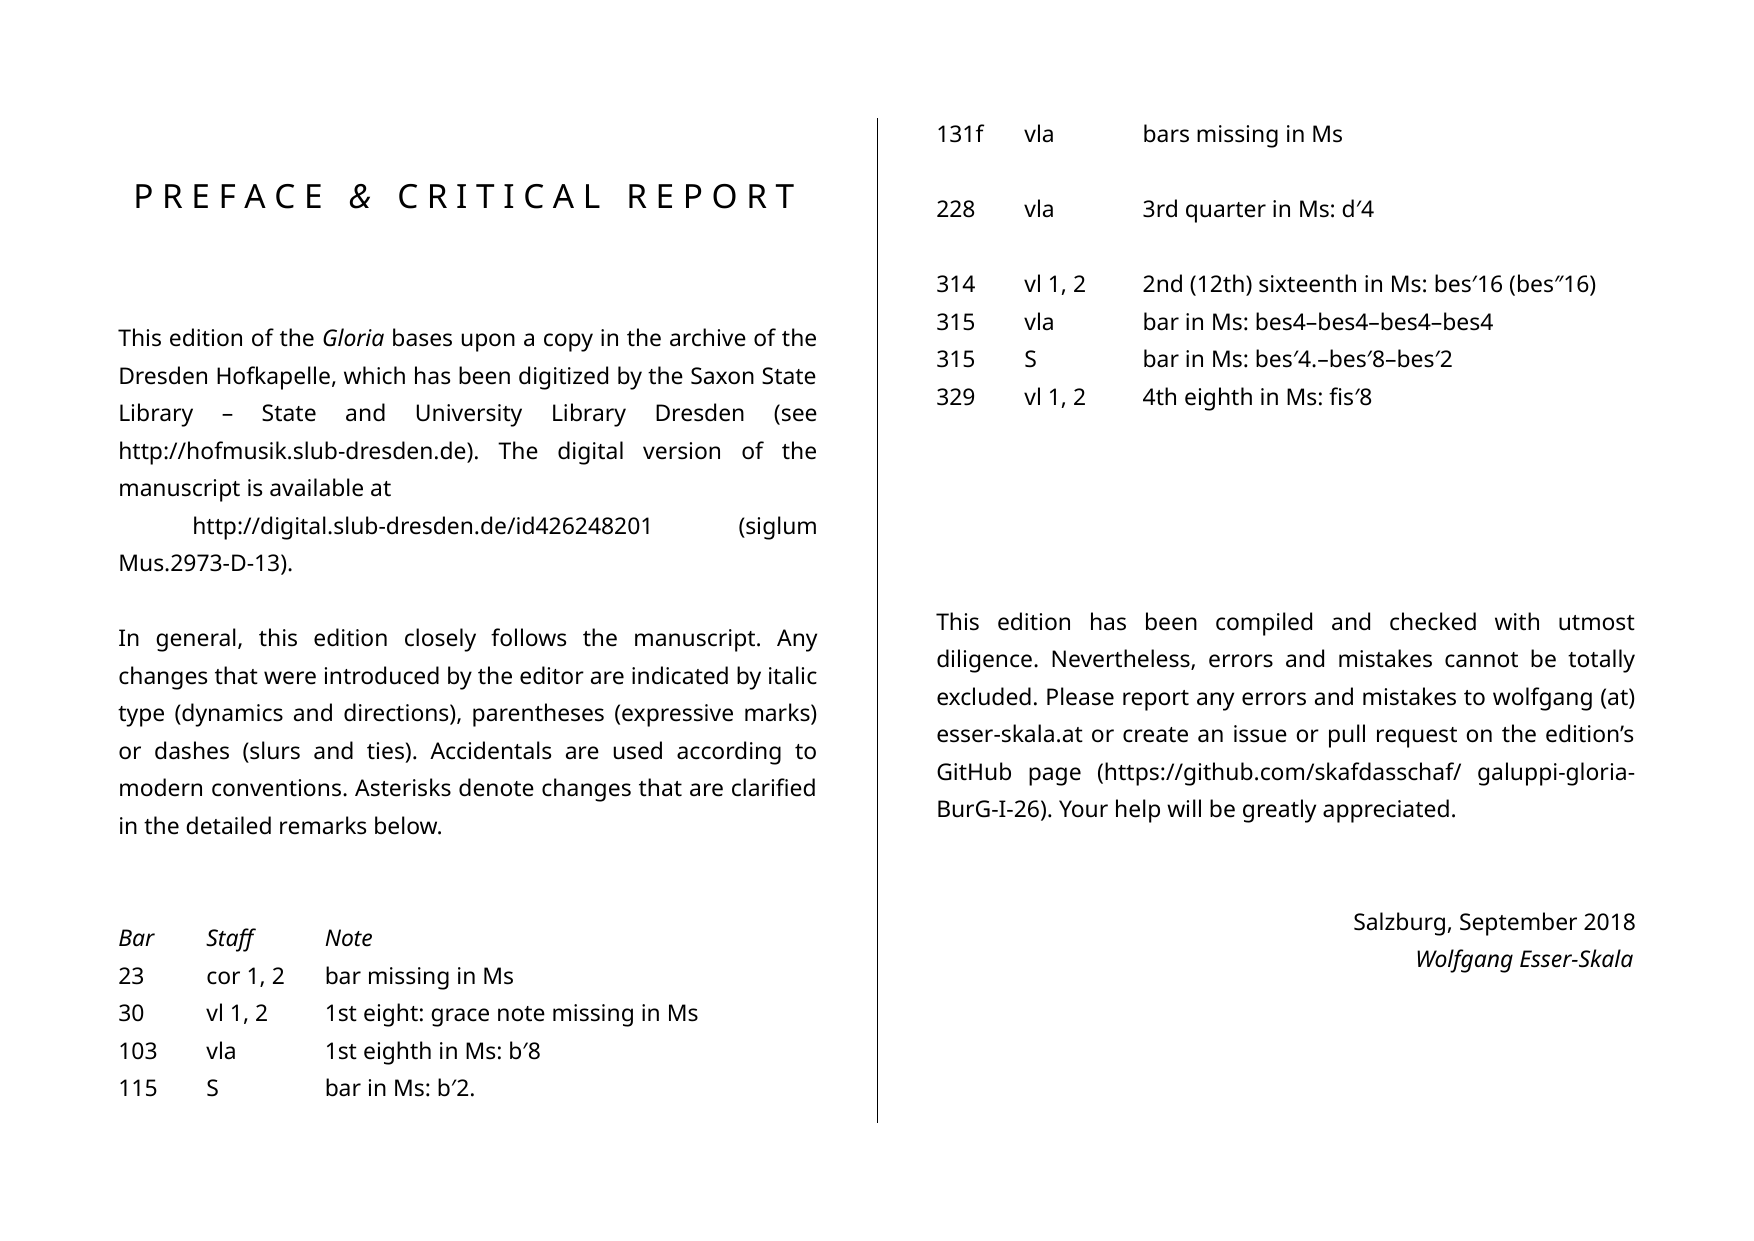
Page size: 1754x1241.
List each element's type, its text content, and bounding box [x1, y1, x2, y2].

text P R E F A C E & C R I T I C A L R E P O R T [118, 173, 818, 218]
text Salzburg, September 2018 Wolfgang Esser-Skala [936, 906, 1636, 974]
text http://digital.slub-dresden.de/id426248201 (siglum Mus.2973-D-13). [118, 510, 818, 579]
text 131f vla bars missing in Ms 228 vla 3rd quarter in Ms: d′4 314 vl 1, 2 2nd (12th) sixteenth in Ms: bes′16 (bes″16) 315 vla bar in Ms: bes4–bes4–bes4–bes4 315 S bar in Ms: bes′4.–bes′8–bes′2 329 vl 1, 2 4th eighth in Ms: fis′8 [936, 118, 1636, 599]
text This edition has been compiled and checked with utmost diligence. Nevertheless, errors and mistakes cannot be totally excluded. Please report any errors and mistakes to wolfgang (at) esser-skala.at or create an issue or pull request on the edition’s GitHub page (https://github.com/skafdasschaf/ galuppi-gloria-BurG-I-26). Your help will be greatly appreciated. [936, 606, 1636, 824]
text Bar Staff Note 23 cor 1, 2 bar missing in Ms 30 vl 1, 2 1st eight: grace note missing in Ms 103 vla 1st eighth in Ms: b′8 115 S bar in Ms: b′2. [118, 922, 818, 1104]
text This edition of the Gloria bases upon a copy in the archive of the Dresden Hofkapelle, which has been digitized by the Saxon State Library – State and University Library Dresden (see http://hofmusik.slub-dresden.de). The digital version of the manuscript is available at [118, 322, 818, 504]
text In general, this edition closely follows the manuscript. Any changes that were introduced by the editor are indicated by italic type (dynamics and directions), parentheses (expressive marks) or dashes (slurs and ties). Accidentals are used according to modern conventions. Asterisks denote changes that are clarified in the detailed remarks below. [118, 622, 818, 841]
